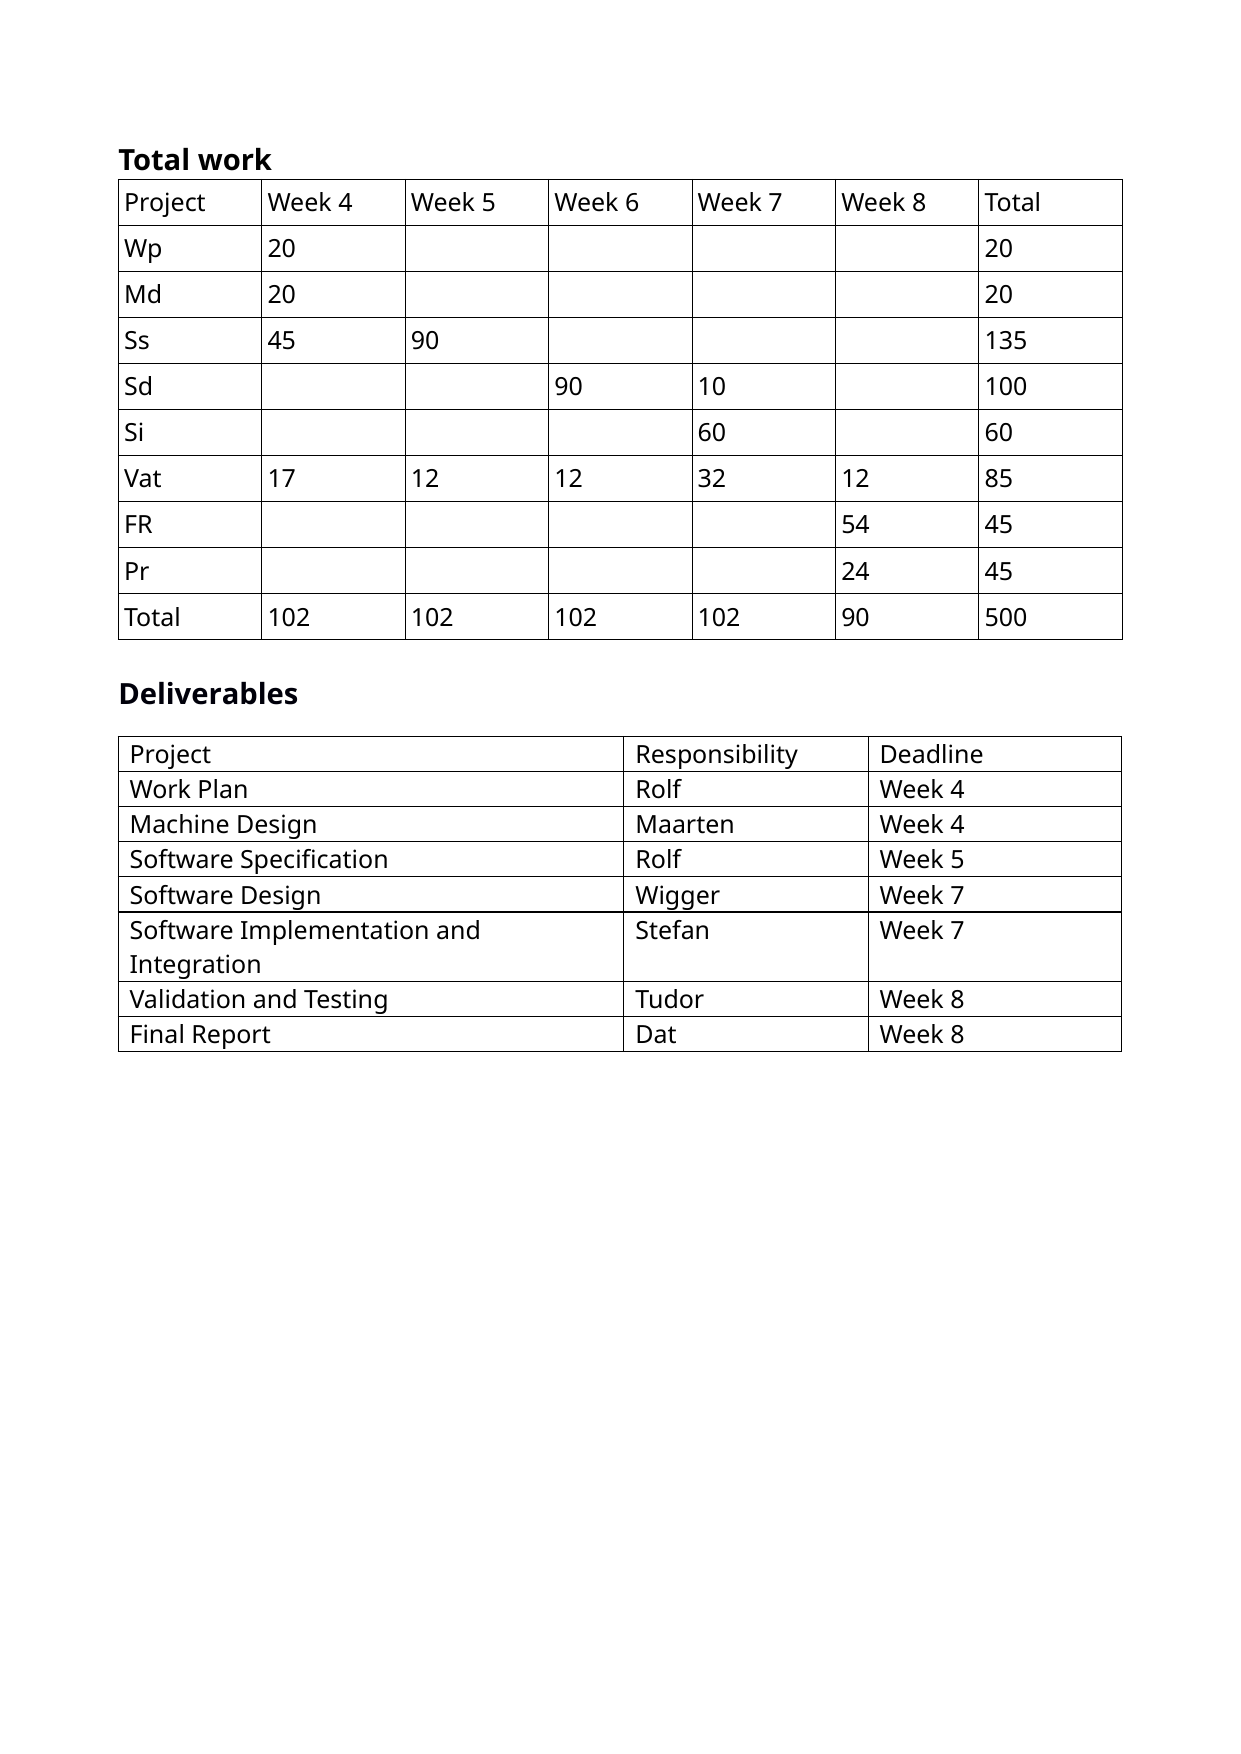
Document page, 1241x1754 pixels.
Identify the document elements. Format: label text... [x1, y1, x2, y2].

table_cell [693, 502, 835, 547]
table_cell Week 8 [869, 982, 1121, 1016]
table_cell Md [119, 272, 261, 317]
table_cell Wp [119, 226, 261, 271]
table_header Total [979, 180, 1122, 225]
table_cell Validation and Testing [119, 982, 623, 1016]
table_cell 17 [262, 456, 405, 501]
table_cell [836, 364, 978, 409]
table_cell 10 [693, 364, 835, 409]
table_cell [836, 410, 978, 455]
table_cell 54 [836, 502, 978, 547]
table_cell Machine Design [119, 807, 623, 841]
table_cell 135 [979, 318, 1122, 363]
table_cell 60 [693, 410, 835, 455]
table_cell 100 [979, 364, 1122, 409]
table_header Responsibility [624, 737, 868, 771]
table_cell 102 [262, 594, 405, 639]
table_header Project [119, 737, 623, 771]
table_cell [693, 548, 835, 593]
table_cell Software Implementation and Integration [119, 913, 623, 981]
table_cell Vat [119, 456, 261, 501]
table_cell [549, 272, 692, 317]
table_cell [406, 410, 548, 455]
table_cell [262, 548, 405, 593]
table_cell 12 [836, 456, 978, 501]
table_header Week 4 [262, 180, 405, 225]
table_cell Ss [119, 318, 261, 363]
table_cell Tudor [624, 982, 868, 1016]
table_cell 90 [836, 594, 978, 639]
table_cell [406, 364, 548, 409]
table_cell [836, 226, 978, 271]
table_cell 90 [549, 364, 692, 409]
table_cell Pr [119, 548, 261, 593]
text Deliverables [118, 674, 1122, 713]
table_cell [406, 272, 548, 317]
table_cell [549, 502, 692, 547]
table_header Week 8 [836, 180, 978, 225]
table_cell [262, 502, 405, 547]
table_cell 32 [693, 456, 835, 501]
table_cell [549, 318, 692, 363]
table_cell 20 [262, 272, 405, 317]
table_cell 24 [836, 548, 978, 593]
table_cell [836, 272, 978, 317]
table_cell [693, 226, 835, 271]
table_cell Final Report [119, 1017, 623, 1051]
table_cell 60 [979, 410, 1122, 455]
table_header Week 6 [549, 180, 692, 225]
table_cell Maarten [624, 807, 868, 841]
table_cell 85 [979, 456, 1122, 501]
table_cell [262, 364, 405, 409]
table_cell [406, 502, 548, 547]
table_cell [406, 548, 548, 593]
table_cell Week 8 [869, 1017, 1121, 1051]
table_cell 45 [979, 548, 1122, 593]
table_cell 102 [406, 594, 548, 639]
table_cell 45 [979, 502, 1122, 547]
table_cell [406, 226, 548, 271]
table_header Project [119, 180, 261, 225]
table_cell Rolf [624, 772, 868, 806]
table_header Deadline [869, 737, 1121, 771]
table_cell 102 [693, 594, 835, 639]
table_cell Wigger [624, 877, 868, 911]
table_cell [549, 410, 692, 455]
table_cell Si [119, 410, 261, 455]
table_cell Week 7 [869, 913, 1121, 981]
table_cell Total [119, 594, 261, 639]
table_cell 12 [406, 456, 548, 501]
table_cell [836, 318, 978, 363]
table_cell Rolf [624, 842, 868, 876]
table_cell 20 [979, 226, 1122, 271]
subtitle Total work [118, 139, 1122, 179]
table_header Week 5 [406, 180, 548, 225]
table_cell Week 7 [869, 877, 1121, 911]
table_cell 90 [406, 318, 548, 363]
table_cell Sd [119, 364, 261, 409]
table_cell Software Specification [119, 842, 623, 876]
table_cell [693, 318, 835, 363]
table_cell Week 4 [869, 772, 1121, 806]
table_cell Dat [624, 1017, 868, 1051]
table_cell Software Design [119, 877, 623, 911]
table_cell Week 4 [869, 807, 1121, 841]
table_cell 45 [262, 318, 405, 363]
table_cell [693, 272, 835, 317]
table_cell [549, 226, 692, 271]
table_cell 20 [979, 272, 1122, 317]
table_cell Work Plan [119, 772, 623, 806]
table_cell [262, 410, 405, 455]
table_cell 500 [979, 594, 1122, 639]
table_cell 12 [549, 456, 692, 501]
table_cell [549, 548, 692, 593]
table_cell FR [119, 502, 261, 547]
table_cell 102 [549, 594, 692, 639]
table_header Week 7 [693, 180, 835, 225]
table_cell 20 [262, 226, 405, 271]
table_cell Stefan [624, 913, 868, 981]
table_cell Week 5 [869, 842, 1121, 876]
